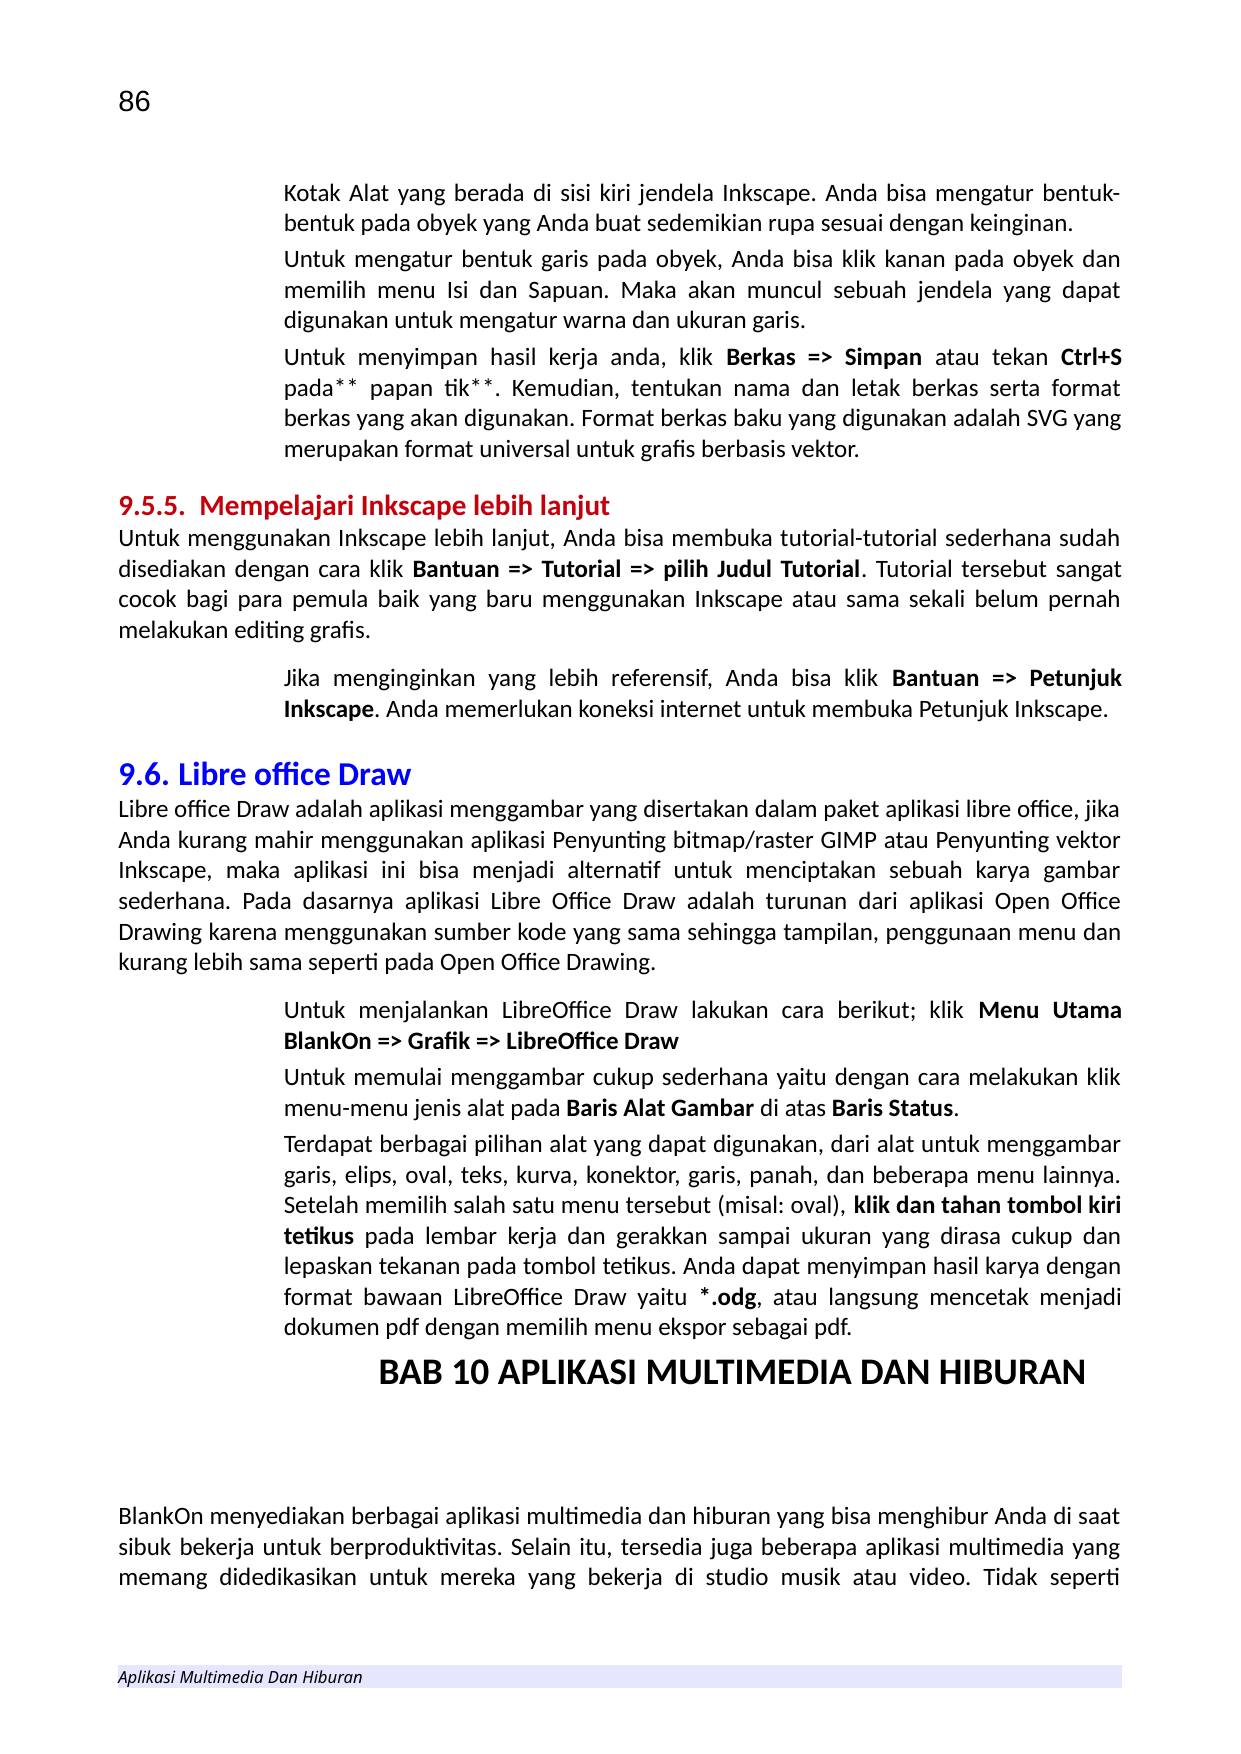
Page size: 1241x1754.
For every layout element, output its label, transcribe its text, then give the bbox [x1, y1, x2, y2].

text Kotak Alat yang berada di sisi kiri jendela Inkscape. Anda bisa mengatur bentuk-bentuk pada obyek yang Anda buat sedemikian rupa sesuai dengan keinginan. [283, 177, 1122, 238]
text Untuk mengatur bentuk garis pada obyek, Anda bisa klik kanan pada obyek dan memilih menu Isi dan Sapuan. Maka akan muncul sebuah jendela yang dapat digunakan untuk mengatur warna dan ukuran garis. [283, 244, 1122, 335]
text Jika menginginkan yang lebih referensif, Anda bisa klik Bantuan => Petunjuk Inkscape. Anda memerlukan koneksi internet untuk membuka Petunjuk Inkscape. [283, 662, 1122, 723]
text Libre office Draw adalah aplikasi menggambar yang disertakan dalam paket aplikasi libre office, jika Anda kurang mahir menggunakan aplikasi Penyunting bitmap/raster GIMP atau Penyunting vektor Inkscape, maka aplikasi ini bisa menjadi alternatif untuk menciptakan sebuah karya gambar sederhana. Pada dasarnya aplikasi Libre Office Draw adalah turunan dari aplikasi Open Office Drawing karena menggunakan sumber kode yang sama sehingga tampilan, penggunaan menu dan kurang lebih sama seperti pada Open Office Drawing. [118, 794, 1122, 977]
subtitle Mempelajari Inkscape lebih lanjut [118, 487, 1122, 522]
subtitle Aplikasi Multimedia dan Hiburan [118, 1348, 1087, 1394]
text Untuk menjalankan LibreOffice Draw lakukan cara berikut; klik Menu Utama BlankOn => Grafik => LibreOffice Draw [283, 994, 1122, 1056]
text BlankOn menyediakan berbagai aplikasi multimedia dan hiburan yang bisa menghibur Anda di saat sibuk bekerja untuk berproduktivitas. Selain itu, tersedia juga beberapa aplikasi multimedia yang memang didedikasikan untuk mereka yang bekerja di studio musik atau video. Tidak seperti [118, 1500, 1122, 1592]
text Untuk menyimpan hasil kerja anda, klik Berkas => Simpan atau tekan Ctrl+S pada** papan tik**. Kemudian, tentukan nama dan letak berkas serta format berkas yang akan digunakan. Format berkas baku yang digunakan adalah SVG yang merupakan format universal untuk grafis berbasis vektor. [283, 341, 1122, 463]
subtitle Libre office Draw [118, 753, 1122, 794]
text Untuk memulai menggambar cukup sederhana yaitu dengan cara melakukan klik menu-menu jenis alat pada Baris Alat Gambar di atas Baris Status. [283, 1061, 1122, 1122]
text Terdapat berbagai pilihan alat yang dapat digunakan, dari alat untuk menggambar garis, elips, oval, teks, kurva, konektor, garis, panah, dan beberapa menu lainnya. Setelah memilih salah satu menu tersebut (misal: oval), klik dan tahan tombol kiri tetikus pada lembar kerja dan gerakkan sampai ukuran yang dirasa cukup dan lepaskan tekanan pada tombol tetikus. Anda dapat menyimpan hasil karya dengan format bawaan LibreOffice Draw yaitu *.odg, atau langsung mencetak menjadi dokumen pdf dengan memilih menu ekspor sebagai pdf. [283, 1128, 1122, 1342]
text Untuk menggunakan Inkscape lebih lanjut, Anda bisa membuka tutorial-tutorial sederhana sudah disediakan dengan cara klik Bantuan => Tutorial => pilih Judul Tutorial. Tutorial tersebut sangat cocok bagi para pemula baik yang baru menggunakan Inkscape atau sama sekali belum pernah melakukan editing grafis. [118, 522, 1122, 644]
